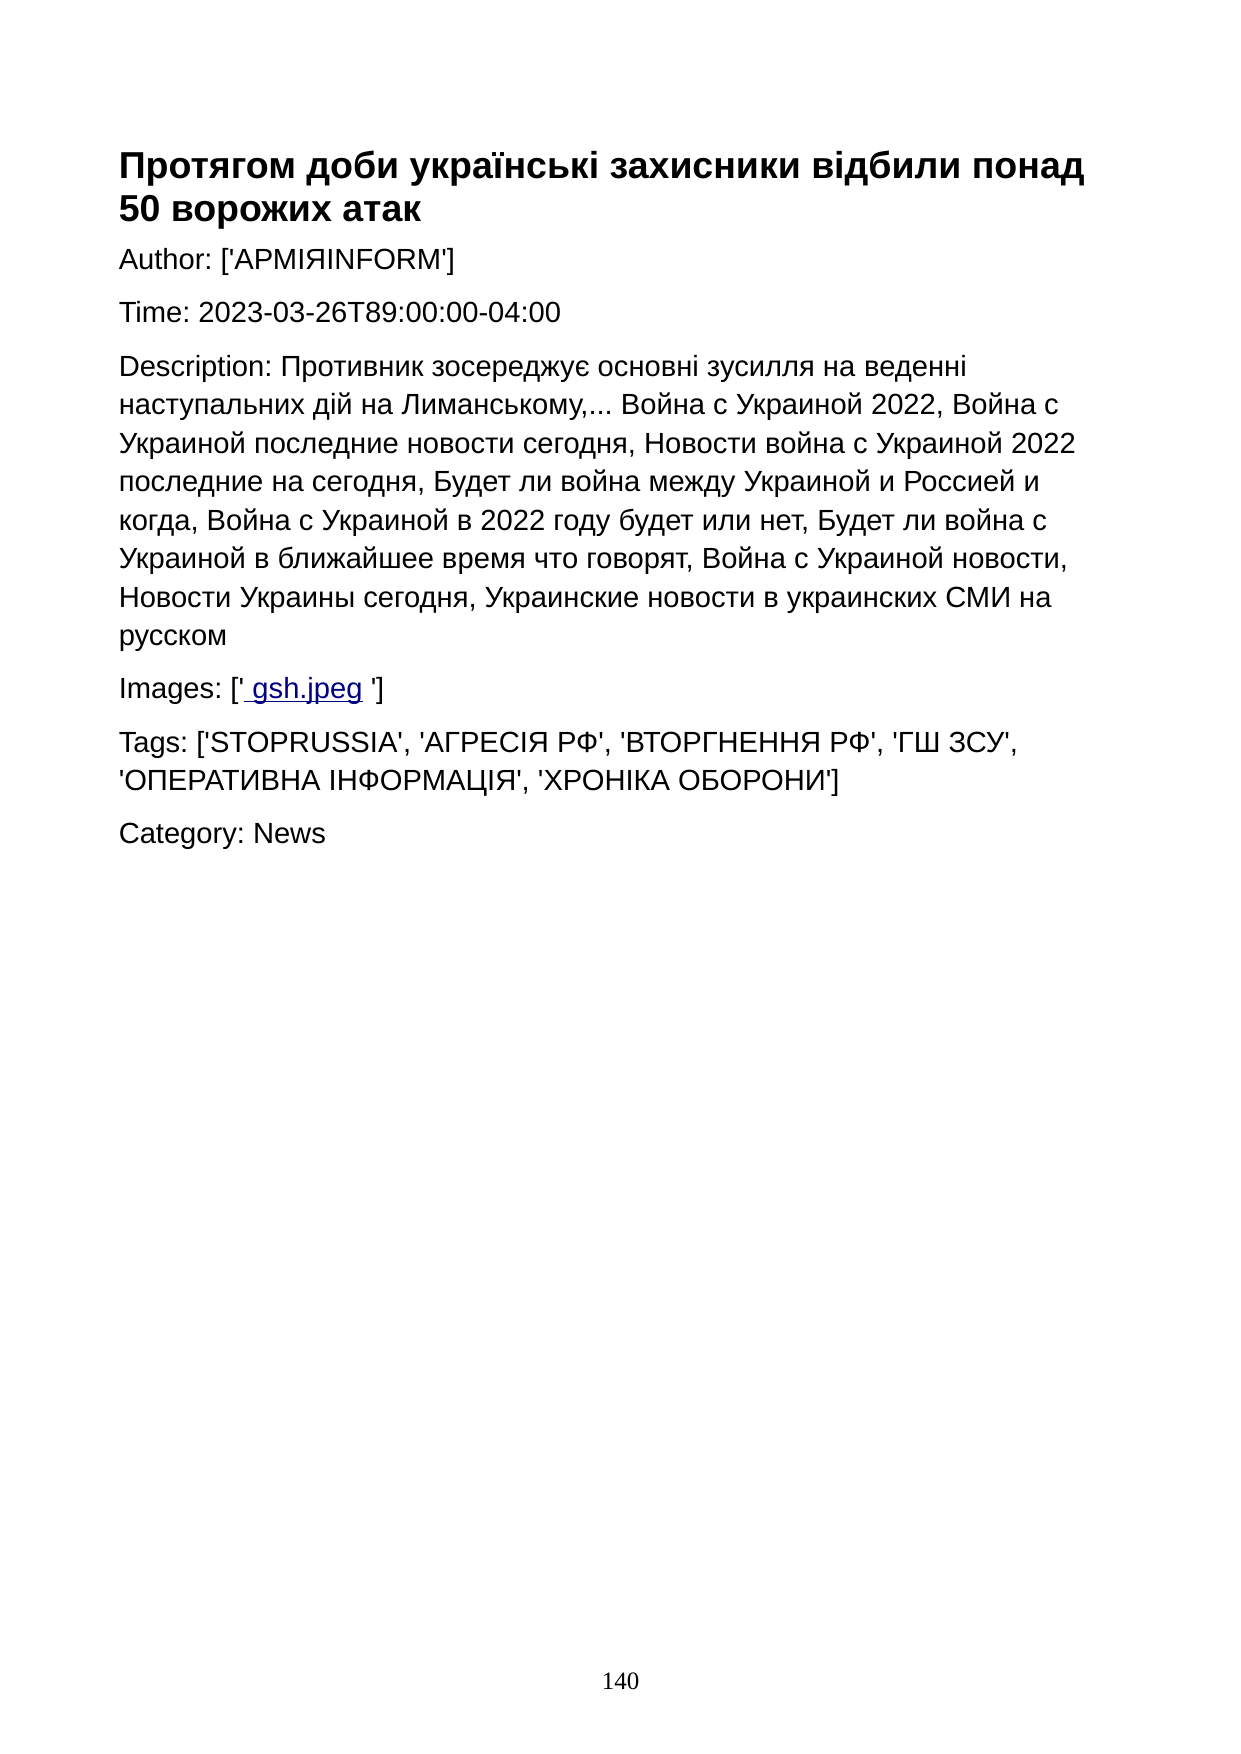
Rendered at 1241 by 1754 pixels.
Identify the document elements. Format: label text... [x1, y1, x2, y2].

text Description: Противник зосереджує основні зусилля на веденні наступальних дій на Лиманському,... Война с Украиной 2022, Война с Украиной последние новости сегодня, Новости война с Украиной 2022 последние на сегодня, Будет ли война между Украиной и Россией и когда, Война с Украиной в 2022 году будет или нет, Будет ли война с Украиной в ближайшее время что говорят, Война с Украиной новости, Новости Украины сегодня, Украинские новости в украинских СМИ на русском [118, 348, 1122, 652]
text Author: ['АРМІЯINFORM'] [118, 242, 1122, 276]
subtitle Протягом доби українські захисники відбили понад 50 ворожих атак [118, 143, 1122, 230]
text Time: 2023-03-26T89:00:00-04:00 [118, 295, 1122, 329]
text Images: [' gsh.jpeg '] [118, 671, 1122, 705]
text Category: News [118, 816, 1122, 850]
text Tags: ['STOPRUSSIA', 'АГРЕСІЯ РФ', 'ВТОРГНЕННЯ РФ', 'ГШ ЗСУ', 'ОПЕРАТИВНА ІНФОРМАЦІЯ', 'ХРОНІКА ОБОРОНИ'] [118, 724, 1122, 797]
